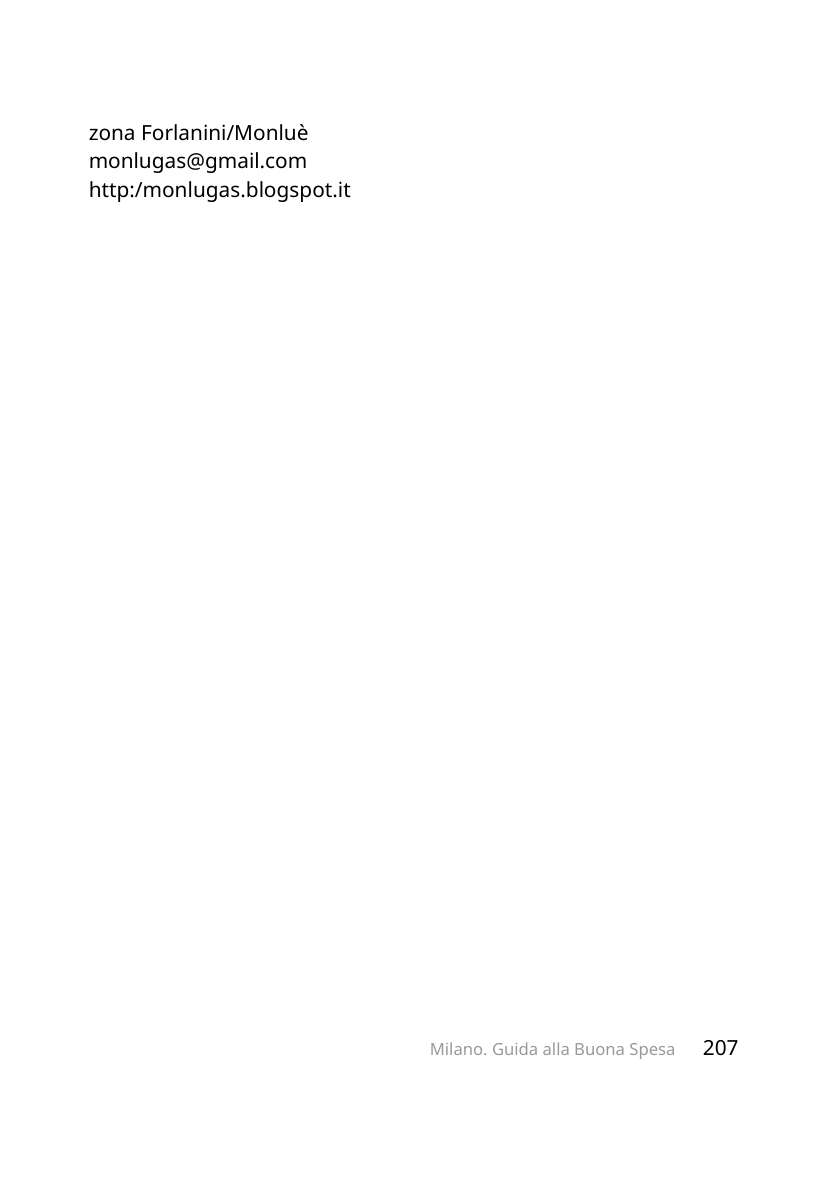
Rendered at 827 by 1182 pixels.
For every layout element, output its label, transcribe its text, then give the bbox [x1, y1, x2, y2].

text zona Forlanini/Monluè [88, 118, 738, 147]
text monlugas@gmail.com [88, 147, 738, 175]
text http:/monlugas.blogspot.it [88, 175, 738, 203]
